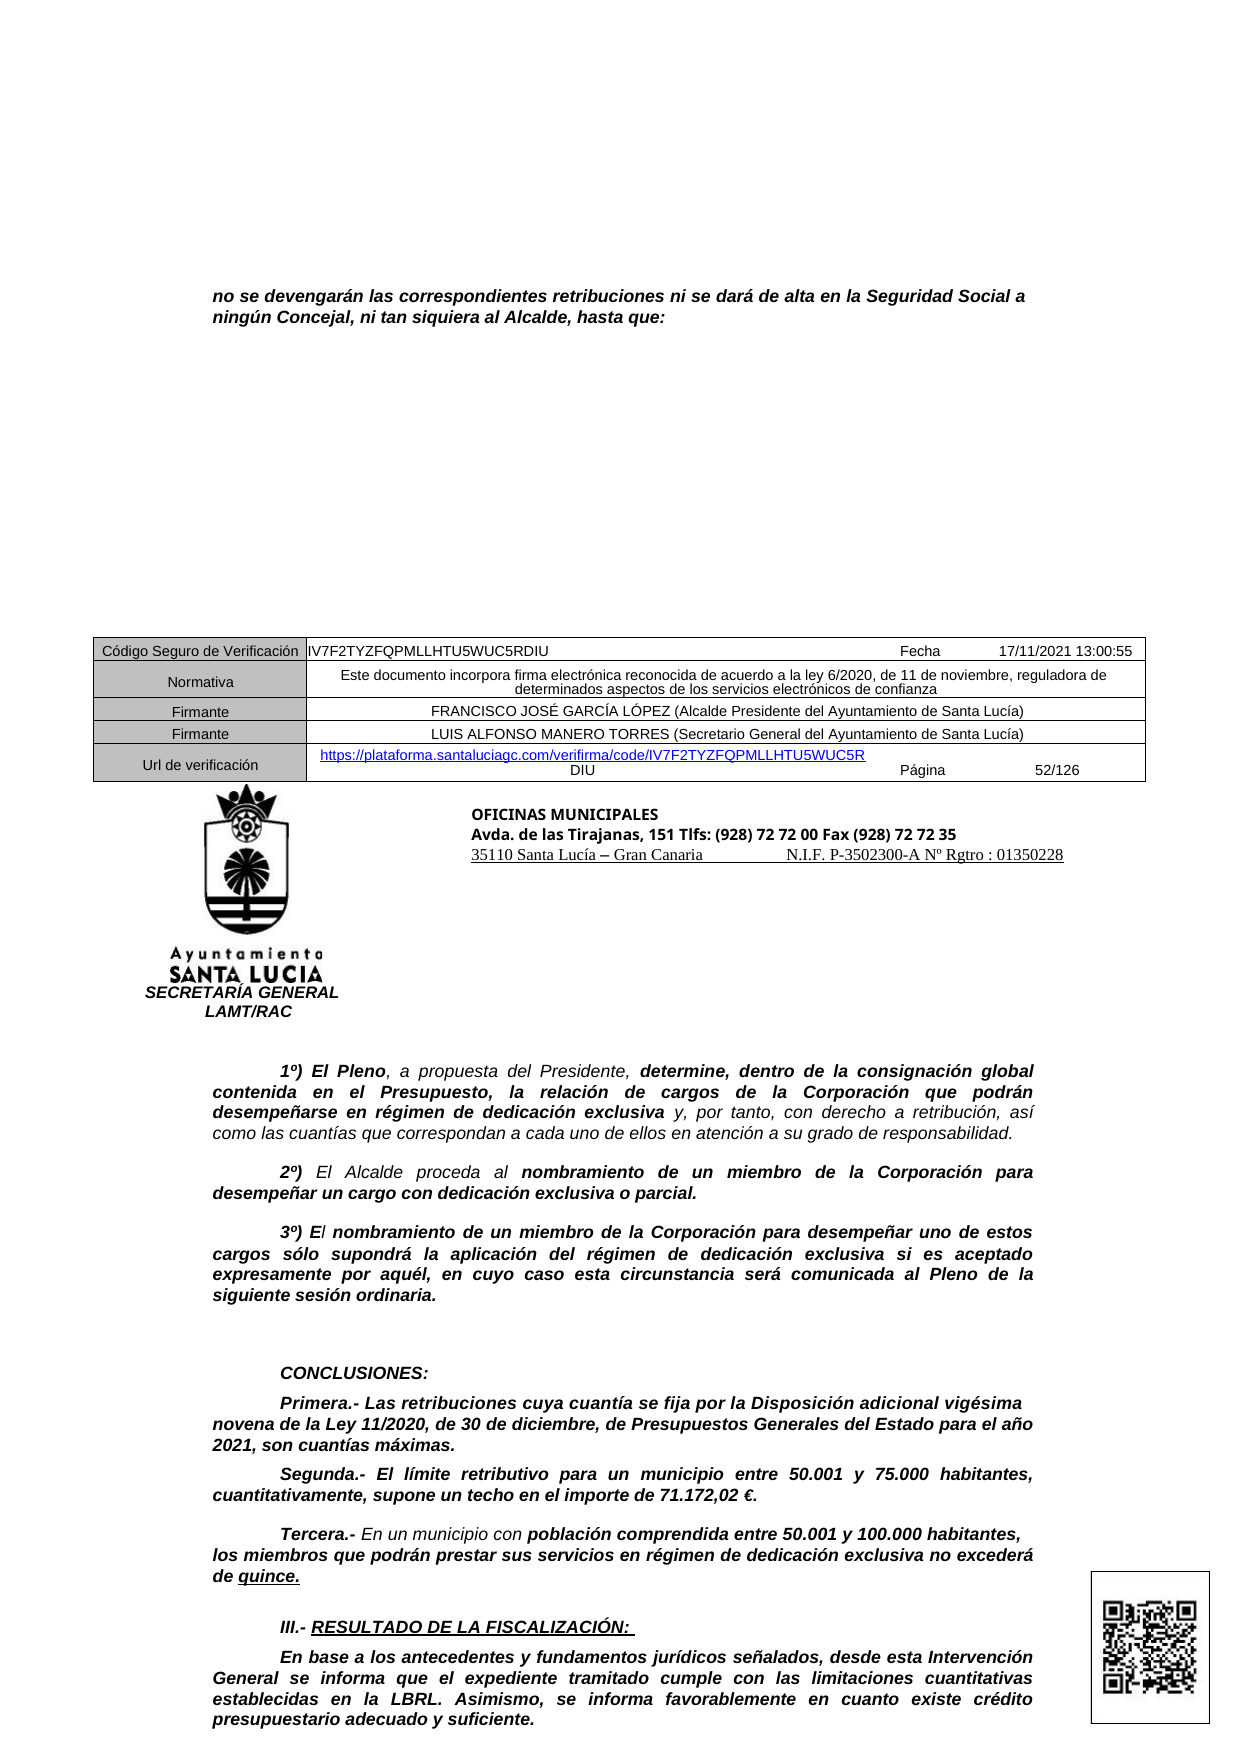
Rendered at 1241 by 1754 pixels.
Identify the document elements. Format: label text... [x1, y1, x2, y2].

table_header IV7F2TYZFQPMLLHTU5WUC5RDIU Fecha 17/11/2021 13:00:55 [307, 638, 1145, 660]
text novena de la Ley 11/2020, de 30 de diciembre, de Presupuestos Generales del Estado para el año 2021, son cuantías máximas. [212, 1413, 1034, 1455]
text CONCLUSIONES: [280, 1363, 1147, 1384]
table_cell SECRETARÍA GENERAL LAMT/RAC [93, 983, 343, 1023]
text Tercera.- En un municipio con población comprendida entre 50.001 y 100.000 habitantes, [280, 1524, 1147, 1545]
text En base a los antecedentes y fundamentos jurídicos señalados, desde esta Intervención General se informa que el expediente tramitado cumple con las limitaciones cuantitativas establecidas en la LBRL. Asimismo, se informa favorablemente en cuanto existe crédito presupuestario adecuado y suficiente. [212, 1647, 1034, 1730]
table_header OFICINAS MUNICIPALES Avda. de las Tirajanas, 151 Tlfs: (928) 72 72 00 Fax (928) 72 72 35 35110 Santa Lucía – Gran Canaria N.I.F. P-3502300-A Nº Rgtro : 01350228 [344, 782, 1147, 982]
text 2º) El Alcalde proceda al nombramiento de un miembro de la Corporación para desempeñar un cargo con dedicación exclusiva o parcial. [212, 1162, 1034, 1204]
text Segunda.- El límite retributivo para un municipio entre 50.001 y 75.000 habitantes, cuantitativamente, supone un techo en el importe de 71.172,02 €. [212, 1464, 1034, 1506]
table_cell Este documento incorpora firma electrónica reconocida de acuerdo a la ley 6/2020, de 11 de noviembre, reguladora de determinados aspectos de los servicios electrónicos de confianza [307, 661, 1145, 697]
text 1º) El Pleno, a propuesta del Presidente, determine, dentro de la consignación global contenida en el Presupuesto, la relación de cargos de la Corporación que podrán desempeñarse en régimen de dedicación exclusiva y, por tanto, con derecho a retribución, así como las cuantías que correspondan a cada uno de ellos en atención a su grado de responsabilidad. [212, 1061, 1034, 1144]
table_cell FRANCISCO JOSÉ GARCÍA LÓPEZ (Alcalde Presidente del Ayuntamiento de Santa Lucía) [307, 698, 1145, 720]
text no se devengarán las correspondientes retribuciones ni se dará de alta en la Seguridad Social a ningún Concejal, ni tan siquiera al Alcalde, hasta que: [212, 285, 1027, 327]
text Primera.- Las retribuciones cuya cuantía se fija por la Disposición adicional vigésima [280, 1393, 1147, 1413]
table_cell LUIS ALFONSO MANERO TORRES (Secretario General del Ayuntamiento de Santa Lucía) [307, 721, 1145, 743]
table_cell Firmante [94, 698, 306, 720]
table_cell https://plataforma.santaluciagc.com/verifirma/code/IV7F2TYZFQPMLLHTU5WUC5R DIU Página 52/126 [307, 744, 1145, 781]
table_cell [344, 983, 1147, 1023]
table_cell Firmante [94, 721, 306, 743]
table_cell Normativa [94, 661, 306, 697]
table_header [93, 782, 343, 982]
picture [1092, 1572, 1209, 1723]
text 3º) El nombramiento de un miembro de la Corporación para desempeñar uno de estos cargos sólo supondrá la aplicación del régimen de dedicación exclusiva si es aceptado expresamente por aquél, en cuyo caso esta circunstancia será comunicada al Pleno de la siguiente sesión ordinaria. [212, 1222, 1034, 1306]
table_header Código Seguro de Verificación [94, 638, 306, 660]
text los miembros que podrán prestar sus servicios en régimen de dedicación exclusiva no excederá de quince. [212, 1545, 1034, 1587]
table_cell Url de verificación [94, 744, 306, 781]
text III.- RESULTADO DE LA FISCALIZACIÓN: [280, 1616, 1147, 1638]
picture [170, 784, 323, 983]
